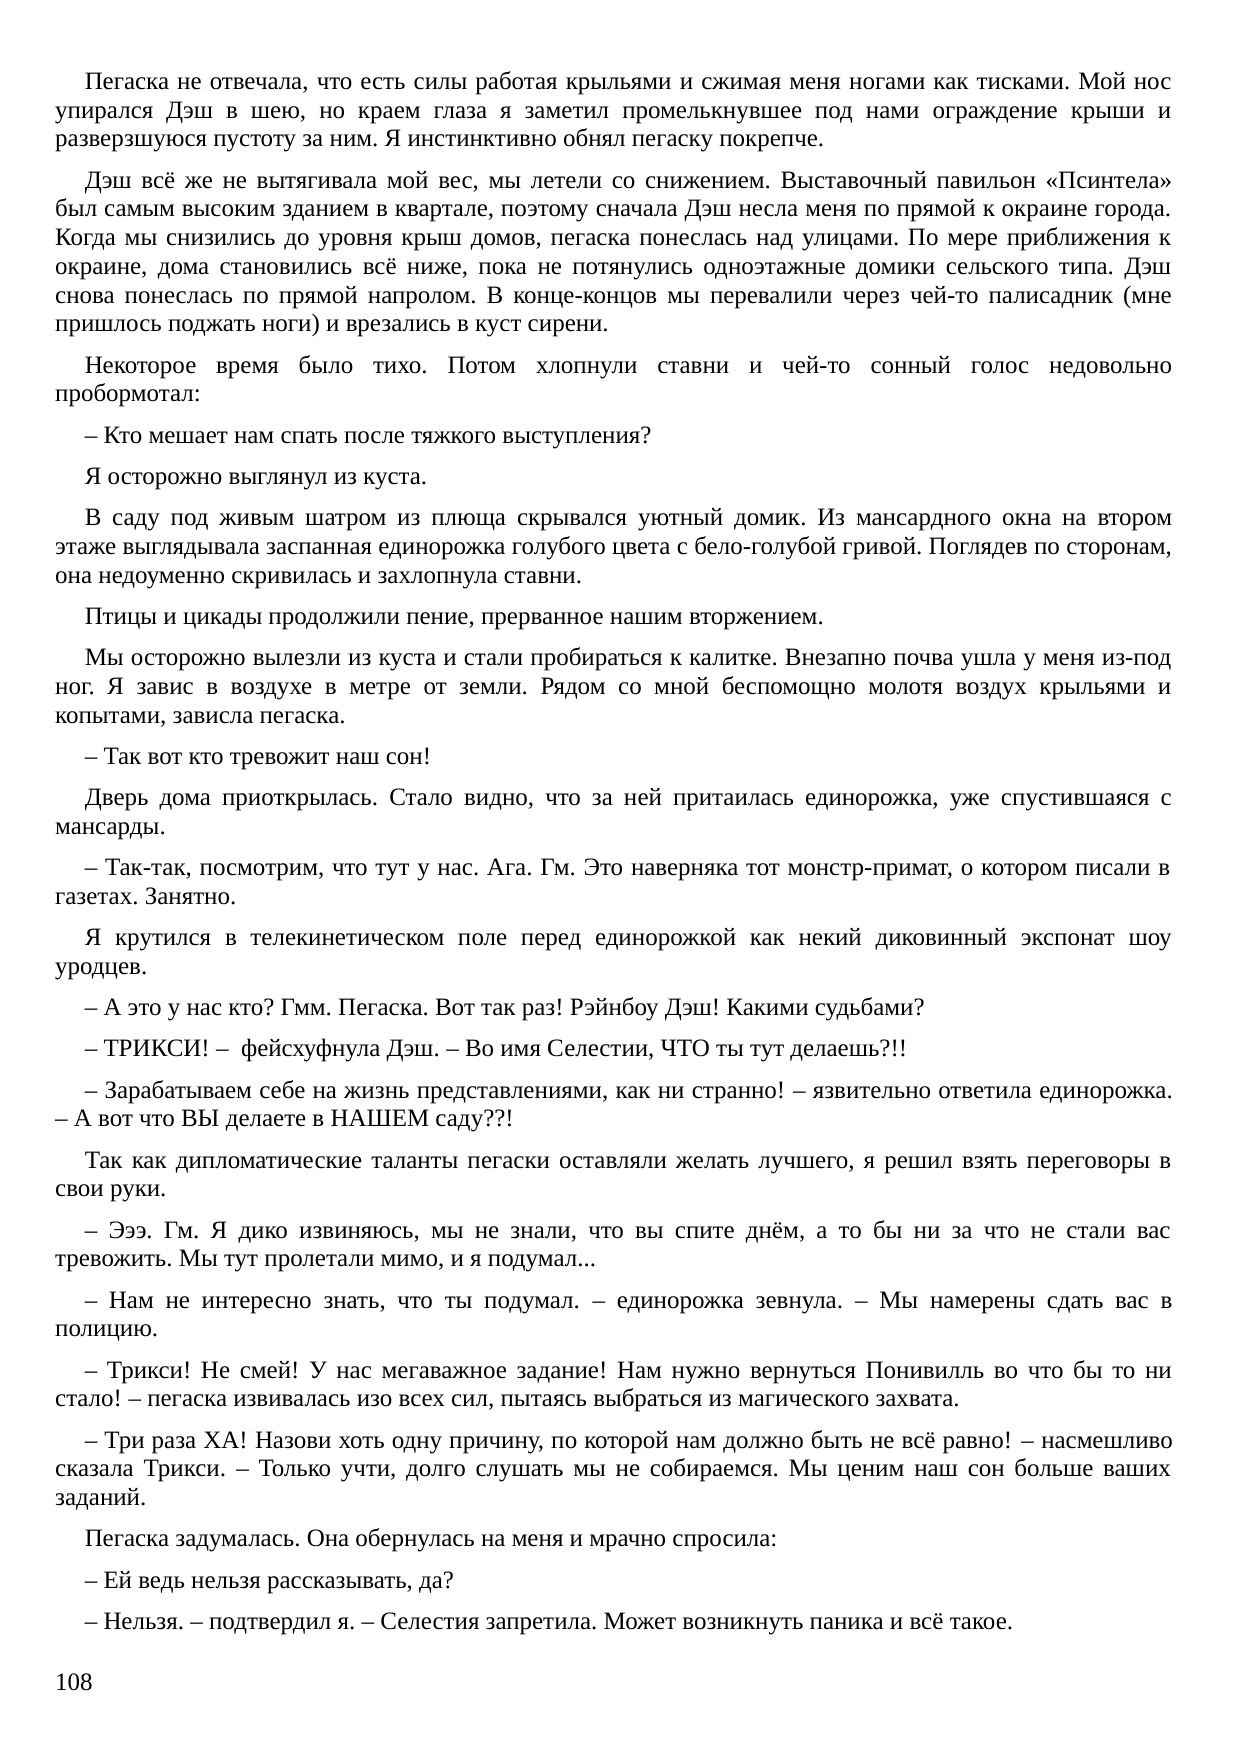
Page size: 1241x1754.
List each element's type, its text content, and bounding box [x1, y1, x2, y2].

text – А это у нас кто? Гмм. Пегаска. Вот так раз! Рэйнбоу Дэш! Какими судьбами? [55, 992, 1173, 1021]
text – Эээ. Гм. Я дико извиняюсь, мы не знали, что вы спите днём, а то бы ни за что не стали вас тревожить. Мы тут пролетали мимо, и я подумал... [55, 1215, 1173, 1272]
text В саду под живым шатром из плюща скрывался уютный домик. Из мансардного окна на втором этаже выглядывала заспанная единорожка голубого цвета с бело-голубой гривой. Поглядев по сторонам, она недоуменно скривилась и захлопнула ставни. [55, 502, 1173, 588]
text – Кто мешает нам спать после тяжкого выступления? [55, 420, 1173, 448]
text Дверь дома приоткрылась. Стало видно, что за ней притаилась единорожка, уже спустившаяся с мансарды. [55, 782, 1173, 840]
text – Зарабатываем себе на жизнь представлениями, как ни странно! – язвительно ответила единорожка. – А вот что ВЫ делаете в НАШЕМ саду??! [55, 1075, 1173, 1132]
text Пегаска не отвечала, что есть силы работая крыльями и сжимая меня ногами как тисками. Мой нос упирался Дэш в шею, но краем глаза я заметил промелькнувшее под нами ограждение крыши и разверзшуюся пустоту за ним. Я инстинктивно обнял пегаску покрепче. [55, 66, 1173, 152]
text Пегаска задумалась. Она обернулась на меня и мрачно спросила: [55, 1523, 1173, 1552]
text – Нельзя. – подтвердил я. – Селестия запретила. Может возникнуть паника и всё такое. [55, 1606, 1173, 1635]
text – Ей ведь нельзя рассказывать, да? [55, 1565, 1173, 1593]
text Я осторожно выглянул из куста. [55, 461, 1173, 490]
text – Так-так, посмотрим, что тут у нас. Ага. Гм. Это наверняка тот монстр-примат, о котором писали в газетах. Занятно. [55, 852, 1173, 910]
text Некоторое время было тихо. Потом хлопнули ставни и чей-то сонный голос недовольно пробормотал: [55, 350, 1173, 407]
text – Так вот кто тревожит наш сон! [55, 741, 1173, 770]
text – Нам не интересно знать, что ты подумал. – единорожка зевнула. – Мы намерены сдать вас в полицию. [55, 1285, 1173, 1342]
text – Три раза ХА! Назови хоть одну причину, по которой нам должно быть не всё равно! – насмешливо сказала Трикси. – Только учти, долго слушать мы не собираемся. Мы ценим наш сон больше ваших заданий. [55, 1425, 1173, 1511]
text Я крутился в телекинетическом поле перед единорожкой как некий диковинный экспонат шоу уродцев. [55, 922, 1173, 980]
text – ТРИКСИ! – фейсхуфнула Дэш. – Во имя Селестии, ЧТО ты тут делаешь?!! [55, 1033, 1173, 1062]
text Дэш всё же не вытягивала мой вес, мы летели со снижением. Выставочный павильон «Псинтела» был самым высоким зданием в квартале, поэтому сначала Дэш несла меня по прямой к окраине города. Когда мы снизились до уровня крыш домов, пегаска понеслась над улицами. По мере приближения к окраине, дома становились всё ниже, пока не потянулись одноэтажные домики сельского типа. Дэш снова понеслась по прямой напролом. В конце-концов мы перевалили через чей-то палисадник (мне пришлось поджать ноги) и врезались в куст сирени. [55, 165, 1173, 337]
text Так как дипломатические таланты пегаски оставляли желать лучшего, я решил взять переговоры в свои руки. [55, 1145, 1173, 1202]
text Птицы и цикады продолжили пение, прерванное нашим вторжением. [55, 601, 1173, 630]
text – Трикси! Не смей! У нас мегаважное задание! Нам нужно вернуться Понивилль во что бы то ни стало! – пегаска извивалась изо всех сил, пытаясь выбраться из магического захвата. [55, 1355, 1173, 1412]
text Мы осторожно вылезли из куста и стали пробираться к калитке. Внезапно почва ушла у меня из-под ног. Я завис в воздухе в метре от земли. Рядом со мной беспомощно молотя воздух крыльями и копытами, зависла пегаска. [55, 642, 1173, 728]
